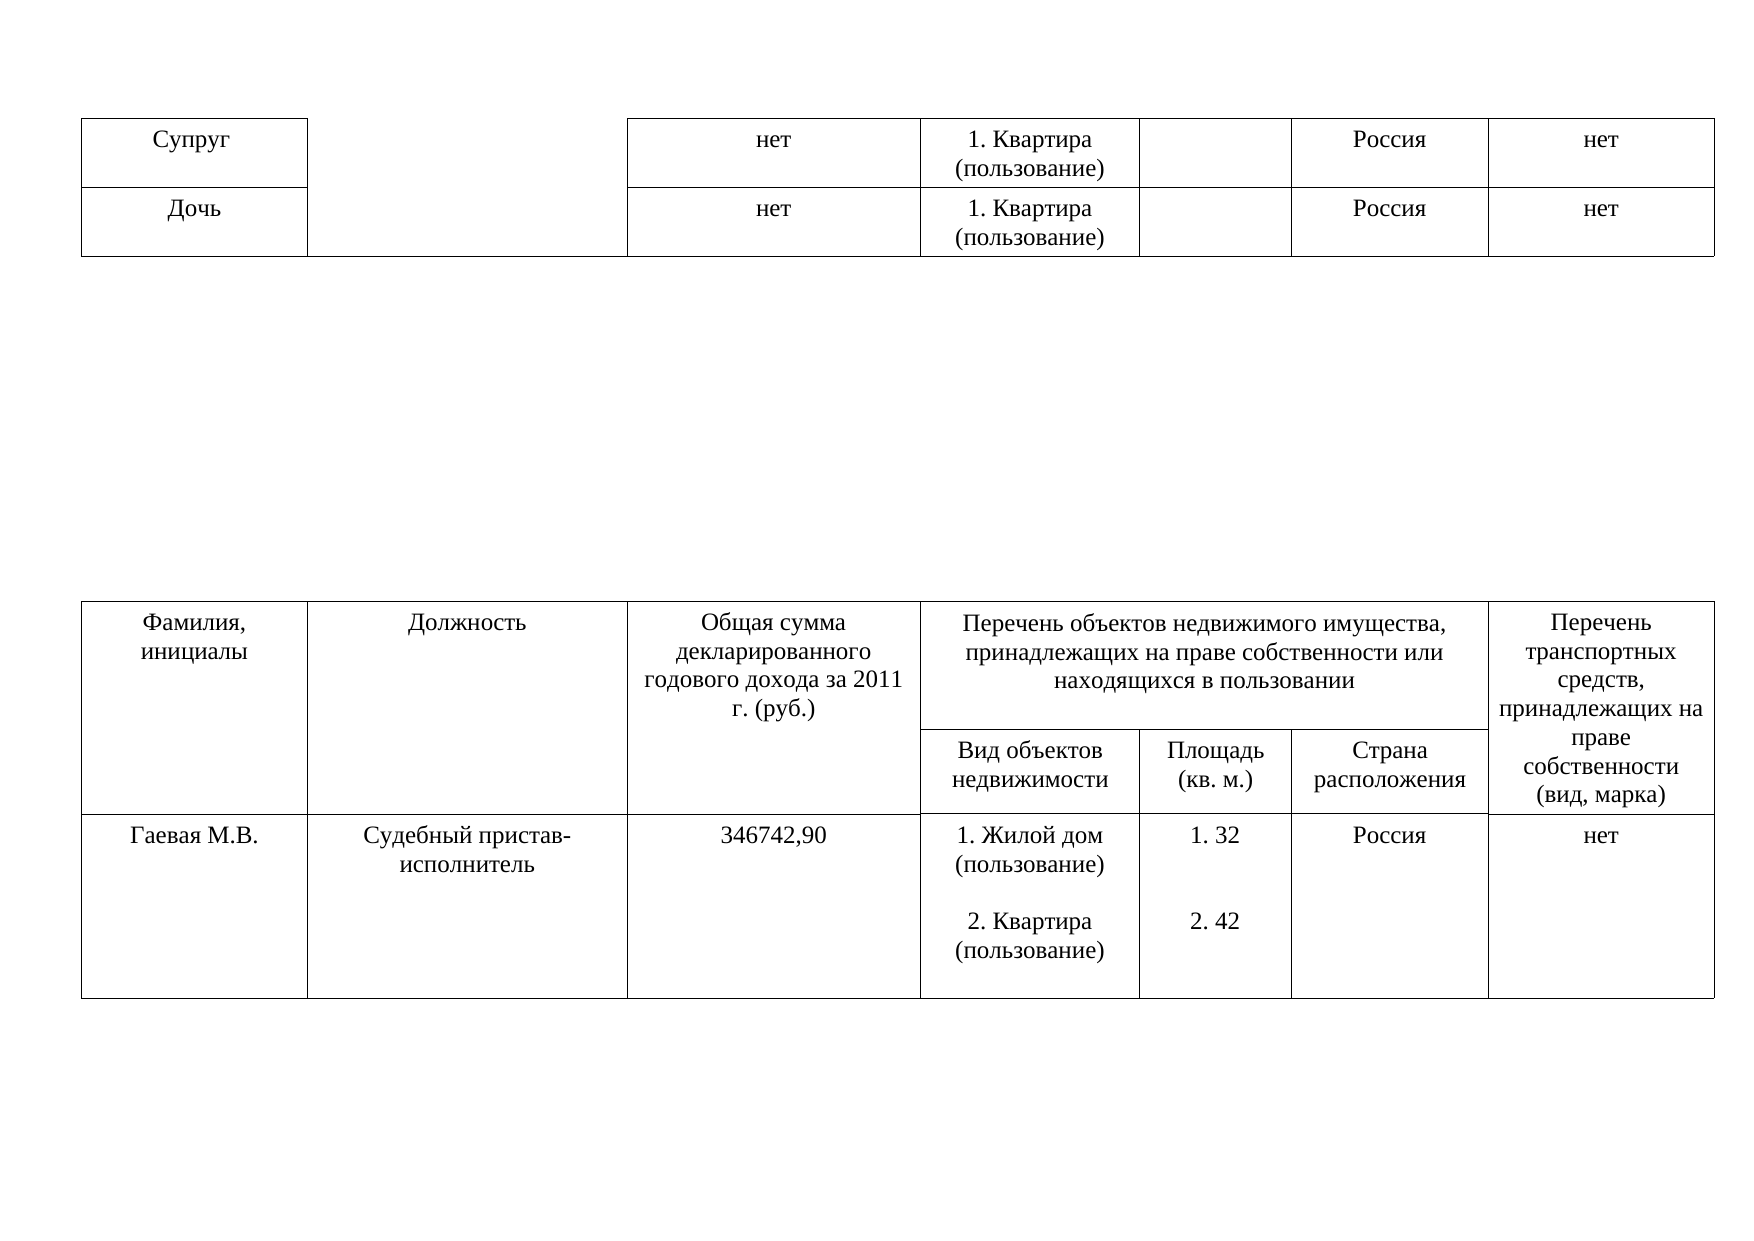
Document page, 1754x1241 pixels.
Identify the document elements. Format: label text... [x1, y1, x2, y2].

table_cell Россия [1292, 119, 1488, 187]
table_cell нет [628, 188, 920, 256]
table_cell Судебный пристав-исполнитель [308, 815, 627, 998]
table_cell 1. 32 2. 42 [1140, 814, 1291, 998]
table_cell Дочь [82, 188, 307, 256]
table_cell Россия [1292, 188, 1488, 256]
table_cell [1140, 188, 1291, 256]
table_cell Страна расположения [1292, 730, 1488, 813]
table_header Перечень транспортных средств, принадлежащих на праве собственности (вид, марка) [1489, 602, 1714, 814]
table_cell Гаевая М.В. [82, 815, 307, 998]
table_cell Россия [1292, 814, 1488, 998]
table_header Фамилия, инициалы [82, 602, 307, 814]
table_cell 1. Квартира (пользование) [921, 188, 1139, 256]
table_cell нет [1489, 188, 1714, 256]
table_header Перечень объектов недвижимого имущества, принадлежащих на праве собственности или находящихся в пользовании [921, 602, 1488, 729]
table_cell 1. Жилой дом (пользование) 2. Квартира (пользование) [921, 814, 1139, 998]
table_cell Вид объектов недвижимости [921, 730, 1139, 813]
table_cell Супруг [82, 119, 307, 187]
table_header Общая сумма декларированного годового дохода за 2011 г. (руб.) [628, 602, 920, 814]
table_cell нет [628, 119, 920, 187]
table_cell [1140, 119, 1291, 187]
table_header Должность [308, 602, 627, 814]
table_cell [308, 118, 627, 256]
table_cell 1. Квартира (пользование) [921, 119, 1139, 187]
table_cell нет [1489, 815, 1714, 998]
table_cell нет [1489, 119, 1714, 187]
table_cell Площадь (кв. м.) [1140, 730, 1291, 813]
table_cell 346742,90 [628, 815, 920, 998]
